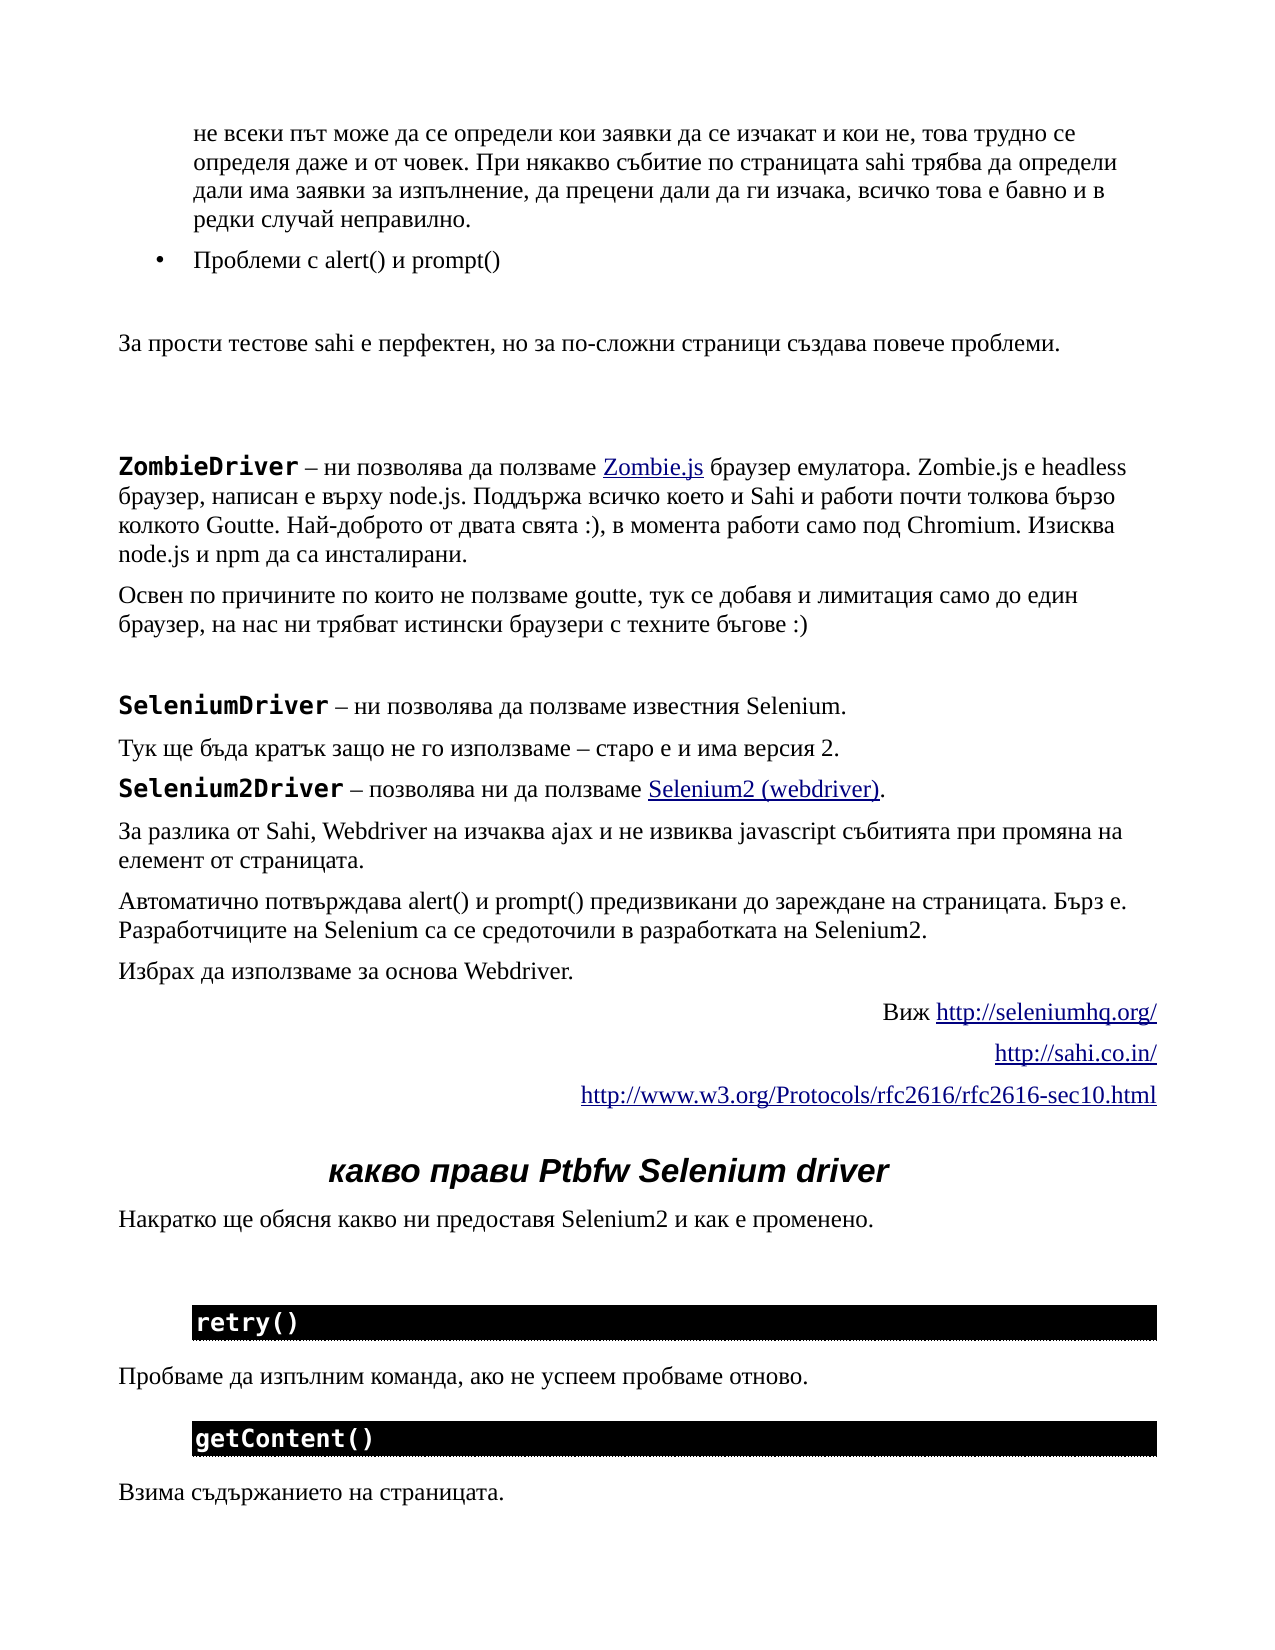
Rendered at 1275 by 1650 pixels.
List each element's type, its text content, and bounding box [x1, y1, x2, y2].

text SeleniumDriver – ни позволява да ползваме известния Selenium. [118, 691, 1157, 720]
text Тук ще бъда кратък защо не го използваме – старо е и има версия 2. [118, 733, 1157, 762]
text getContent() [192, 1421, 1157, 1456]
text За разлика от Sahi, Webdriver на изчаква ajax и не извиква javascript събитията при промяна на елемент от страницата. [118, 816, 1157, 873]
text Избрах да използваме за основа Webdriver. [118, 956, 1157, 985]
text Освен по причините по които не ползваме goutte, тук се добавя и лимитация само до един браузер, на нас ни трябват истински браузери с техните бъгове :) [118, 580, 1157, 637]
text Пробваме да изпълним команда, ако не успеем пробваме отново. [118, 1361, 1157, 1390]
text Взима съдържанието на страницата. [118, 1477, 1157, 1506]
text retry() [192, 1305, 1157, 1340]
text Selenium2Driver – позволява ни да ползваме Selenium2 (webdriver). [118, 774, 1157, 803]
list не всеки път може да се определи кои заявки да се изчакат и кои не, това трудно се определя даже и от човек. При някакво събитие по страницата sahi трябва да определи дали има заявки за изпълнение, да прецени дали да ги изчака, всичко това е бавно и в редки случай неправилно. [156, 118, 1157, 233]
subtitle какво прави Ptbfw Selenium driver [328, 1151, 1157, 1189]
text http://www.w3.org/Protocols/rfc2616/rfc2616-sec10.html [228, 1080, 1157, 1108]
text http://sahi.co.in/ [118, 1038, 1157, 1067]
text Автоматично потвърждава alert() и prompt() предизвикани до зареждане на страницата. Бърз е. Разработчиците на Selenium са се средоточили в разработката на Selenium2. [118, 886, 1157, 943]
text Виж http://seleniumhq.org/ [118, 997, 1157, 1026]
list Проблеми с alert() и prompt() [156, 246, 1157, 274]
list За прости тестове sahi е перфектен, но за по-сложни страници създава повече проблеми. [81, 328, 1157, 357]
text ZombieDriver – ни позволява да ползваме Zombie.js браузер емулатора. Zombie.js е headless браузер, написан е върху node.js. Поддържа всичко което и Sahi и работи почти толкова бързо колкото Goutte. Най-доброто от двата свята :), в момента работи само под Chromium. Изисква node.js и npm да са инсталирани. [118, 452, 1157, 567]
text Накратко ще обясня какво ни предоставя Selenium2 и как е променено. [118, 1204, 1157, 1233]
